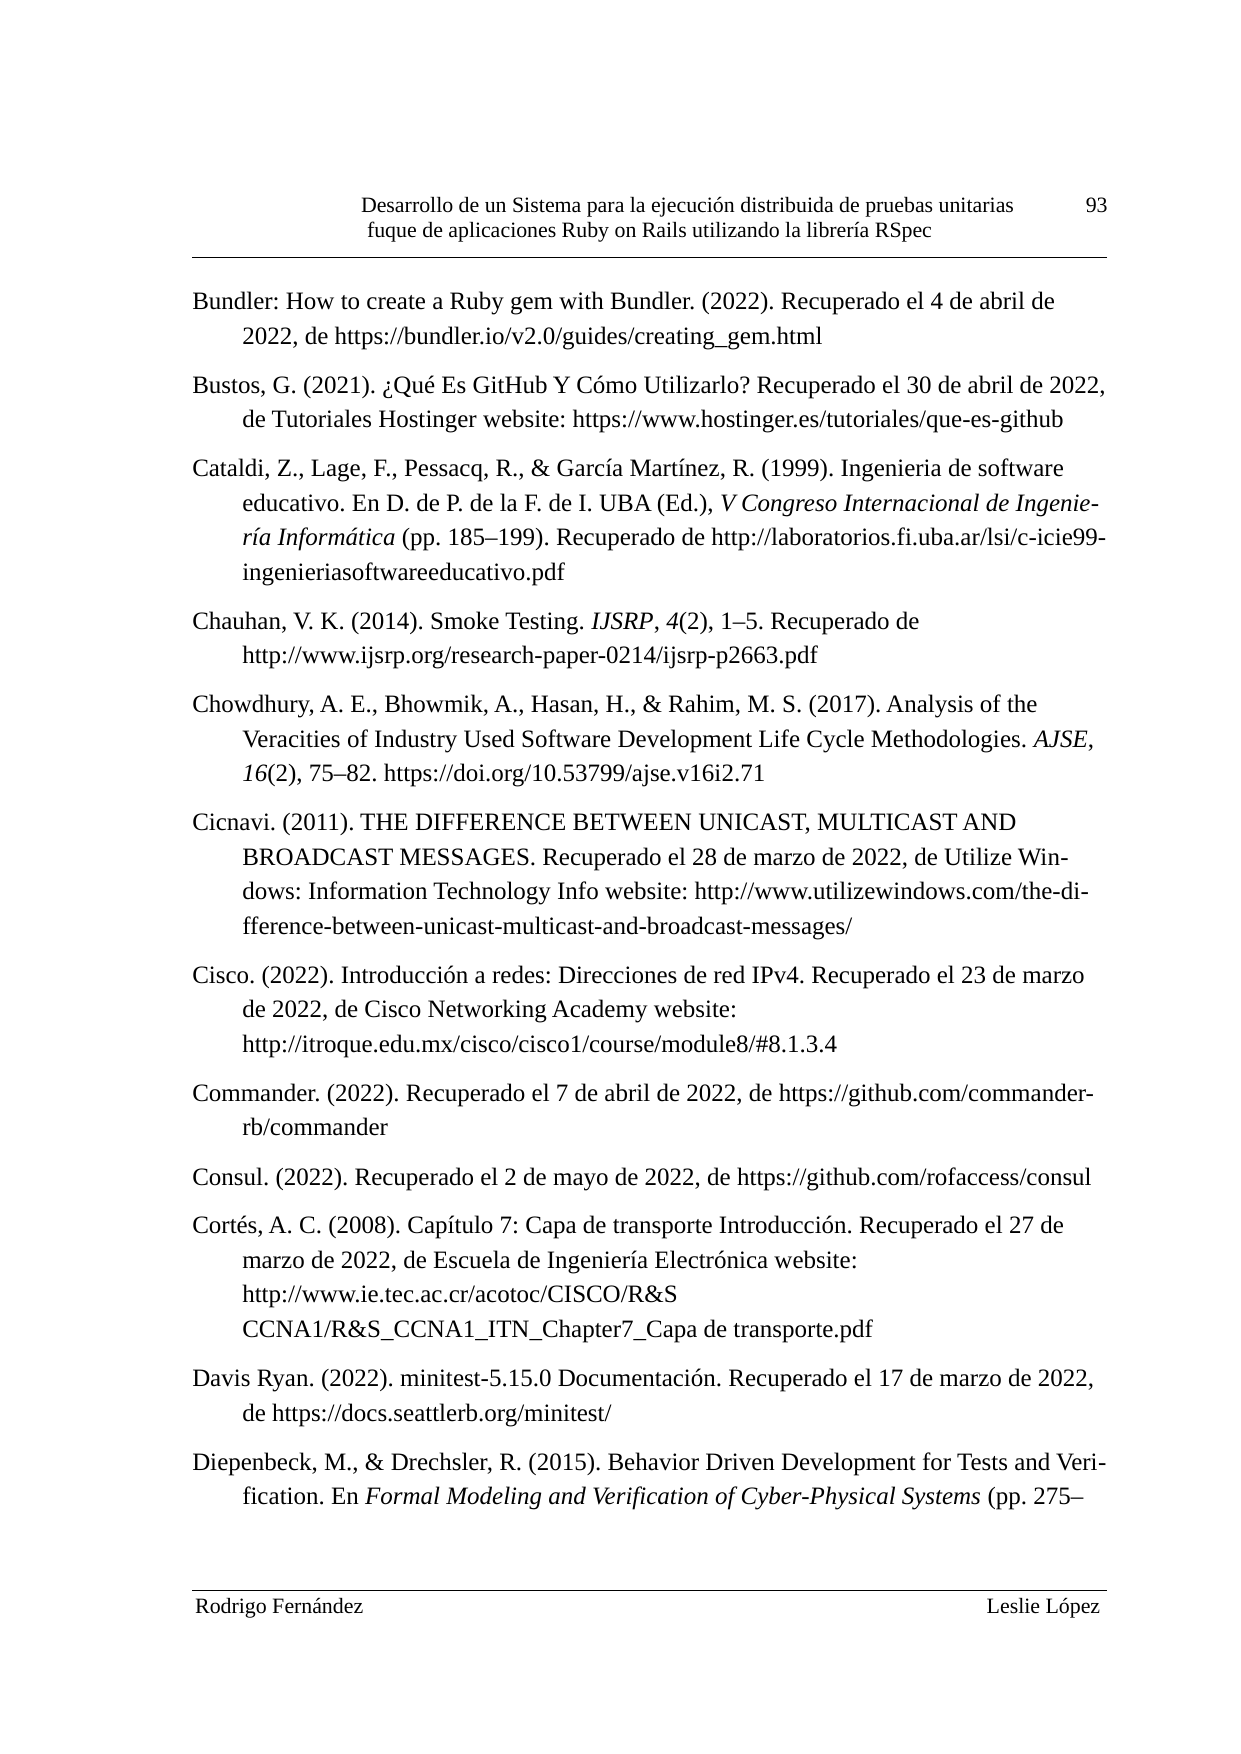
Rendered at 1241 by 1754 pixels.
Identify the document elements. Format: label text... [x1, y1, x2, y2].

text Chauhan, V. K. (2014). Smoke Testing. IJSRP, 4(2), 1–5. Recuperado de http://www.ijsrp.org/research-paper-0214/ijsrp-p2663.pdf [192, 606, 1107, 669]
text Cicnavi. (2011). THE DIFFERENCE BETWEEN UNICAST, MULTICAST AND BROADCAST MESSAGES. Recuperado el 28 de marzo de 2022, de Utilize Win­dows: Information Technology Info website: http://www.utilizewindows.com/the-di­fference-between-unicast-multicast-and-broadcast-messages/ [192, 807, 1107, 940]
text Davis Ryan. (2022). minitest-5.15.0 Documentación. Recuperado el 17 de marzo de 2022, de https://docs.seattlerb.org/minitest/ [192, 1363, 1107, 1426]
text Consul. (2022). Recuperado el 2 de mayo de 2022, de https://github.com/rofaccess/consul [192, 1162, 1107, 1190]
text Diepenbeck, M., & Drechsler, R. (2015). Behavior Driven Development for Tests and Veri­fication. En Formal Modeling and Verification of Cyber-Physical Systems (pp. 275– [192, 1447, 1107, 1510]
text Commander. (2022). Recuperado el 7 de abril de 2022, de https://github.com/commander-rb/commander [192, 1078, 1107, 1141]
text Bustos, G. (2021). ¿Qué Es GitHub Y Cómo Utilizarlo? Recuperado el 30 de abril de 2022, de Tutoriales Hostinger website: https://www.hostinger.es/tutoriales/que-es-github [192, 370, 1107, 433]
text Chowdhury, A. E., Bhowmik, A., Hasan, H., & Rahim, M. S. (2017). Analysis of the Veracities of Industry Used Software Development Life Cycle Methodologies. AJSE, 16(2), 75–82. https://doi.org/10.53799/ajse.v16i2.71 [192, 689, 1107, 787]
text Cataldi, Z., Lage, F., Pessacq, R., & García Martínez, R. (1999). Ingenieria de software educativo. En D. de P. de la F. de I. UBA (Ed.), V Congreso Internacional de Ingenie­ría Informática (pp. 185–199). Recuperado de http://laboratorios.fi.uba.ar/lsi/c-icie99-ingenieriasoftwareeducativo.pdf [192, 453, 1107, 586]
text Bundler: How to create a Ruby gem with Bundler. (2022). Recuperado el 4 de abril de 2022, de https://bundler.io/v2.0/guides/creating_gem.html [192, 286, 1107, 349]
text Cortés, A. C. (2008). Capítulo 7: Capa de transporte Introducción. Recuperado el 27 de marzo de 2022, de Escuela de Ingeniería Electrónica website: http://www.ie.tec.ac.cr/acotoc/CISCO/R&S CCNA1/R&S_CCNA1_ITN_Chapter7_Capa de transporte.pdf [192, 1211, 1107, 1343]
text Cisco. (2022). Introducción a redes: Direcciones de red IPv4. Recuperado el 23 de marzo de 2022, de Cisco Networking Academy website: http://itroque.edu.mx/cisco/cisco1/course/module8/#8.1.3.4 [192, 960, 1107, 1058]
